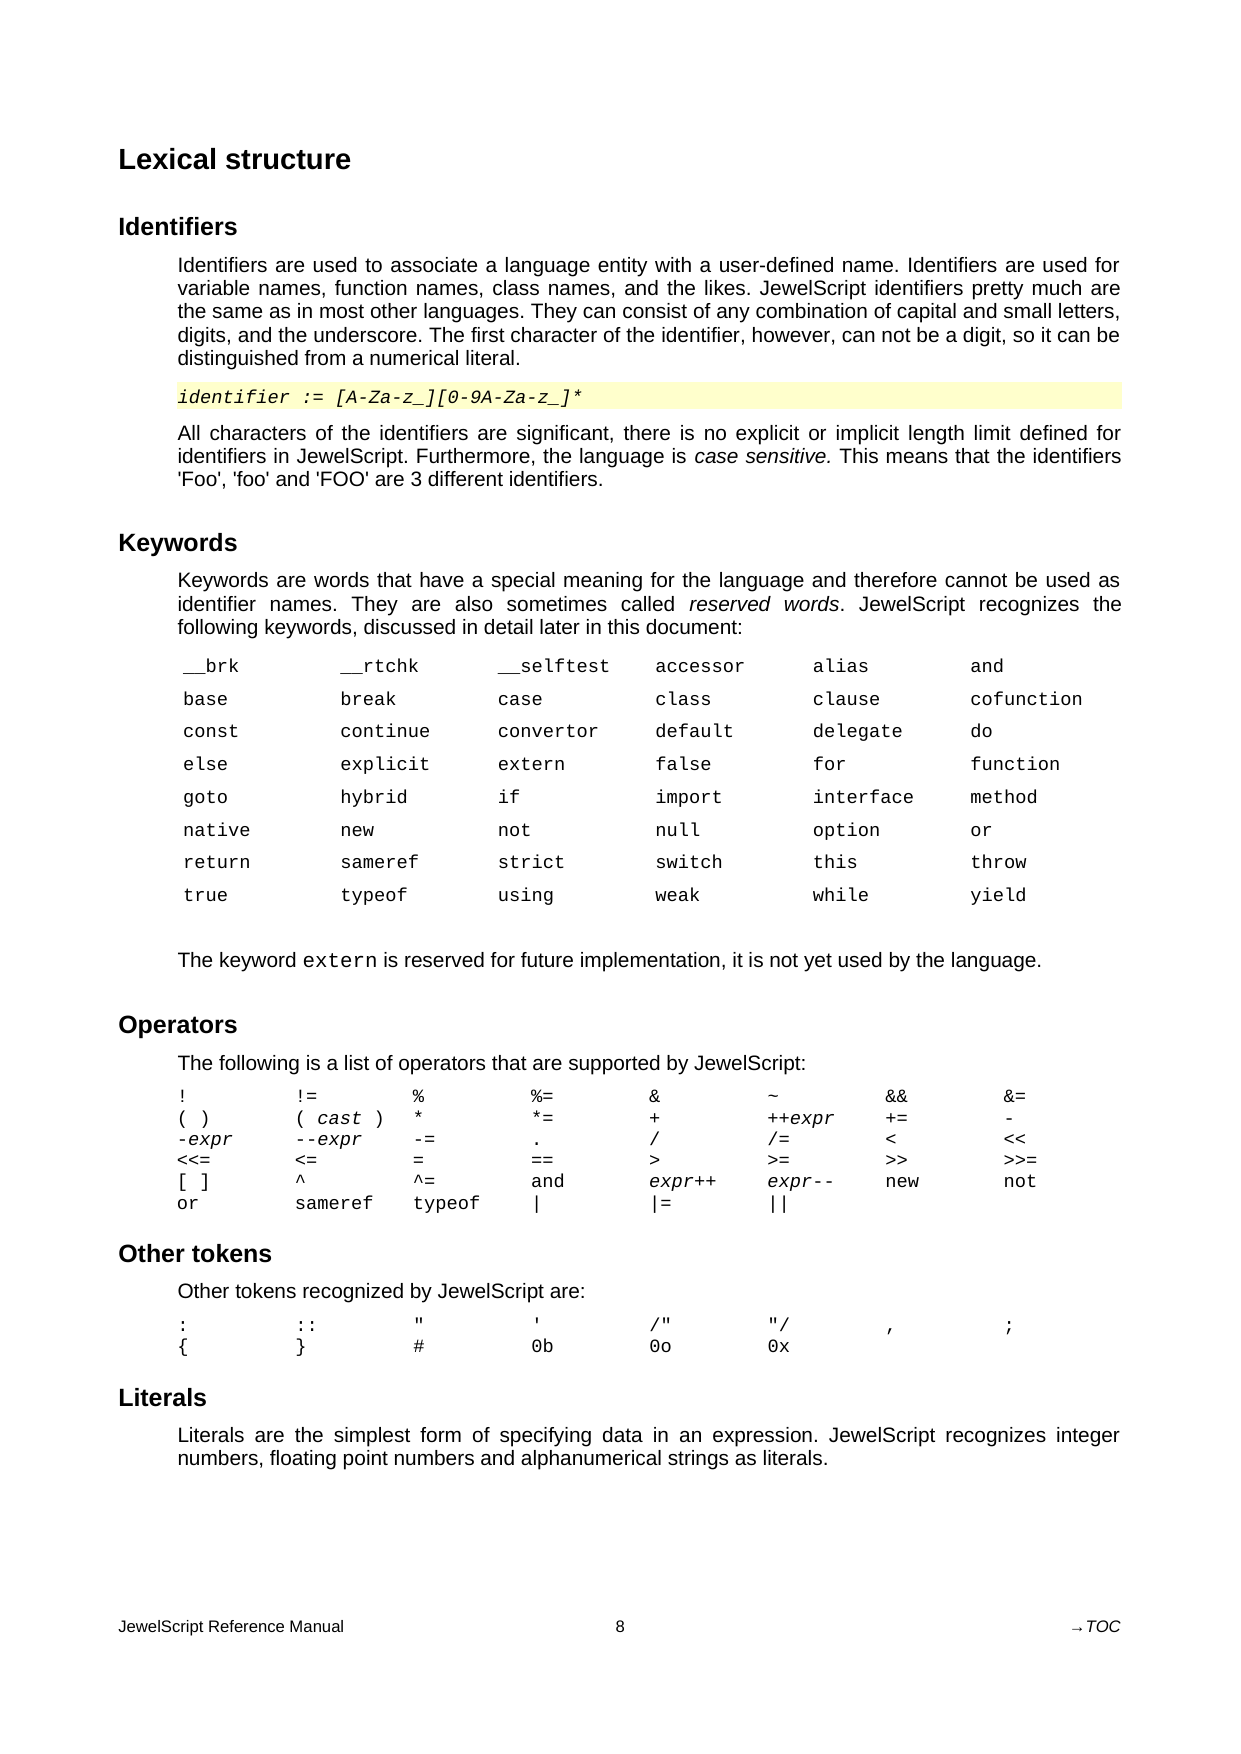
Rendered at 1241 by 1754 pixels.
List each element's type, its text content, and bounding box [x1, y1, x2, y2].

table_cell > [649, 1151, 767, 1172]
table_header __rtchk [335, 651, 492, 684]
table_cell continue [335, 716, 492, 749]
table_cell ++expr [767, 1109, 885, 1130]
table_header alias [807, 651, 964, 684]
table_cell if [492, 782, 649, 814]
table_cell -= [413, 1130, 531, 1151]
table_cell typeof [335, 880, 492, 913]
table_cell or [177, 1194, 294, 1215]
table_cell - [1003, 1109, 1122, 1130]
table_header accessor [650, 651, 807, 684]
table_cell # [413, 1337, 531, 1358]
table_cell throw [964, 847, 1122, 880]
table_cell == [531, 1151, 649, 1172]
table_cell else [177, 749, 334, 782]
table_cell strict [492, 847, 649, 880]
table_cell weak [650, 880, 807, 913]
table_header and [964, 651, 1122, 684]
table_cell [ ] [177, 1172, 294, 1193]
table_cell [885, 1337, 1003, 1358]
table_cell while [807, 880, 964, 913]
table_header : [177, 1316, 295, 1337]
table_cell *= [531, 1109, 649, 1130]
table_cell sameref [295, 1194, 413, 1215]
table_cell . [531, 1130, 649, 1151]
table_cell >= [767, 1151, 885, 1172]
table_header __selftest [492, 651, 649, 684]
subtitle Operators [118, 1011, 1122, 1039]
table_cell 0x [767, 1337, 885, 1358]
table_cell += [885, 1109, 1003, 1130]
subtitle Identifiers [118, 213, 1122, 241]
table_header & [649, 1087, 767, 1108]
table_cell explicit [335, 749, 492, 782]
table_cell * [413, 1109, 531, 1130]
subtitle Other tokens [118, 1240, 1122, 1268]
table_cell for [807, 749, 964, 782]
text All characters of the identifiers are significant, there is no explicit or implicit length limit defined for identifiers in JewelScript. Furthermore, the language is case sensitive. This means that the identifiers 'Foo', 'foo' and 'FOO' are 3 different identifiers. [177, 421, 1122, 491]
table_cell method [964, 782, 1122, 814]
table_cell delegate [807, 716, 964, 749]
text Literals are the simplest form of specifying data in an expression. JewelScript recognizes integer numbers, floating point numbers and alphanumerical strings as literals. [177, 1424, 1122, 1470]
text Keywords are words that have a special meaning for the language and therefore cannot be used as identifier names. They are also sometimes called reserved words. JewelScript recognizes the following keywords, discussed in detail later in this document: [177, 569, 1122, 638]
text identifier := [A-Za-z_][0-9A-Za-z_]* [177, 382, 1122, 409]
table_cell || [767, 1194, 885, 1215]
table_cell this [807, 847, 964, 880]
table_cell 0o [649, 1337, 767, 1358]
text Other tokens recognized by JewelScript are: [177, 1280, 1122, 1303]
table_header /" [649, 1316, 767, 1337]
table_cell <<= [177, 1151, 294, 1172]
table_cell new [335, 815, 492, 847]
table_cell do [964, 716, 1122, 749]
table_cell extern [492, 749, 649, 782]
table_cell not [1003, 1172, 1122, 1193]
table_cell <= [295, 1151, 413, 1172]
table_cell expr-- [767, 1172, 885, 1193]
subtitle Lexical structure [118, 143, 1122, 176]
table_cell default [650, 716, 807, 749]
table_cell break [335, 684, 492, 716]
table_cell interface [807, 782, 964, 814]
table_cell -expr [177, 1130, 294, 1151]
table_cell false [650, 749, 807, 782]
table_cell null [650, 815, 807, 847]
table_cell --expr [295, 1130, 413, 1151]
table_cell yield [964, 880, 1122, 913]
table_cell [885, 1194, 1003, 1215]
table_header :: [295, 1316, 413, 1337]
table_cell /= [767, 1130, 885, 1151]
table_cell function [964, 749, 1122, 782]
table_cell 0b [531, 1337, 649, 1358]
table_cell hybrid [335, 782, 492, 814]
table_cell typeof [413, 1194, 531, 1215]
text The keyword extern is reserved for future implementation, it is not yet used by the language. [177, 948, 1122, 973]
table_header %= [531, 1087, 649, 1108]
table_header ~ [767, 1087, 885, 1108]
table_cell return [177, 847, 334, 880]
text The following is a list of operators that are supported by JewelScript: [177, 1051, 1122, 1075]
table_cell true [177, 880, 334, 913]
table_header "/ [767, 1316, 885, 1337]
table_cell not [492, 815, 649, 847]
table_cell base [177, 684, 334, 716]
table_header ' [531, 1316, 649, 1337]
table_cell class [650, 684, 807, 716]
table_cell ^ [295, 1172, 413, 1193]
table_cell < [885, 1130, 1003, 1151]
table_cell option [807, 815, 964, 847]
text Identifiers are used to associate a language entity with a user-defined name. Identifiers are used for variable names, function names, class names, and the likes. JewelScript identifiers pretty much are the same as in most other languages. They can consist of any combination of capital and small letters, digits, and the underscore. The first character of the identifier, however, can not be a digit, so it can be distinguished from a numerical literal. [177, 254, 1122, 370]
table_cell ( cast ) [295, 1109, 413, 1130]
table_cell case [492, 684, 649, 716]
table_header != [295, 1087, 413, 1108]
table_cell / [649, 1130, 767, 1151]
table_header __brk [177, 651, 334, 684]
table_cell goto [177, 782, 334, 814]
table_header % [413, 1087, 531, 1108]
table_cell new [885, 1172, 1003, 1193]
table_header , [885, 1316, 1003, 1337]
table_cell << [1003, 1130, 1122, 1151]
table_header && [885, 1087, 1003, 1108]
table_cell [1003, 1194, 1122, 1215]
subtitle Keywords [118, 528, 1122, 556]
table_cell cofunction [964, 684, 1122, 716]
table_cell switch [650, 847, 807, 880]
table_header ! [177, 1087, 294, 1108]
table_cell ^= [413, 1172, 531, 1193]
table_cell | [531, 1194, 649, 1215]
table_cell >> [885, 1151, 1003, 1172]
table_cell = [413, 1151, 531, 1172]
table_cell and [531, 1172, 649, 1193]
table_cell } [295, 1337, 413, 1358]
table_cell >>= [1003, 1151, 1122, 1172]
table_cell { [177, 1337, 295, 1358]
table_cell native [177, 815, 334, 847]
subtitle Literals [118, 1383, 1122, 1411]
table_cell sameref [335, 847, 492, 880]
table_cell expr++ [649, 1172, 767, 1193]
table_header &= [1003, 1087, 1122, 1108]
table_cell + [649, 1109, 767, 1130]
table_header ; [1003, 1316, 1122, 1337]
table_cell import [650, 782, 807, 814]
table_cell const [177, 716, 334, 749]
table_cell ( ) [177, 1109, 294, 1130]
table_cell convertor [492, 716, 649, 749]
table_cell clause [807, 684, 964, 716]
table_cell [1003, 1337, 1122, 1358]
table_cell using [492, 880, 649, 913]
table_cell or [964, 815, 1122, 847]
table_cell |= [649, 1194, 767, 1215]
table_header " [413, 1316, 531, 1337]
